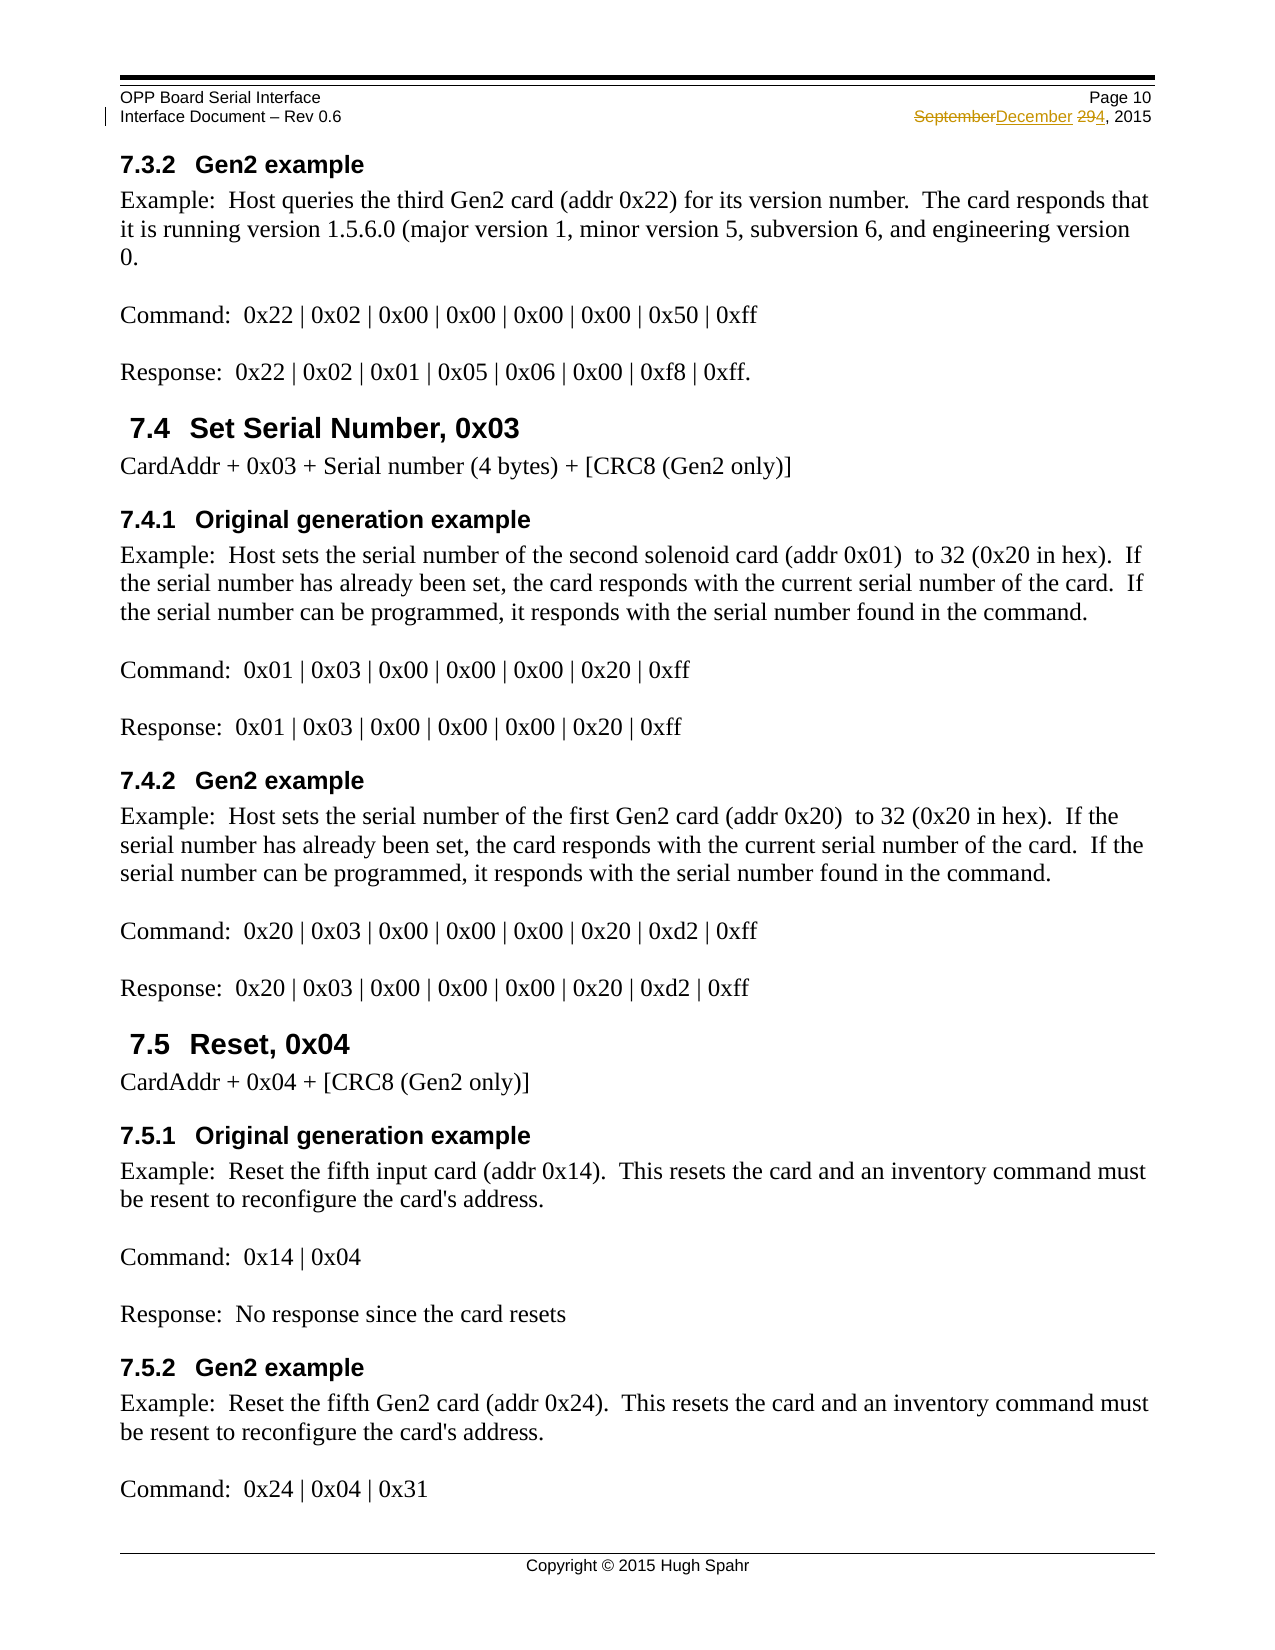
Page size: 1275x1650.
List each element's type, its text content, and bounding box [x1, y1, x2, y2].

text Command: 0x01 | 0x03 | 0x00 | 0x00 | 0x00 | 0x20 | 0xff [120, 655, 1155, 683]
subtitle Reset, 0x04 [129, 1027, 1155, 1061]
text Example: Host sets the serial number of the second solenoid card (addr 0x01) to 32 (0x20 in hex). If the serial number has already been set, the card responds with the current serial number of the card. If the serial number can be programmed, it responds with the serial number found in the command. [120, 540, 1155, 626]
text Command: 0x14 | 0x04 [120, 1242, 1155, 1271]
subtitle Gen2 example [120, 766, 1155, 795]
text Example: Reset the fifth input card (addr 0x14). This resets the card and an inventory command must be resent to reconfigure the card's address. [120, 1156, 1155, 1213]
text Response: 0x22 | 0x02 | 0x01 | 0x05 | 0x06 | 0x00 | 0xf8 | 0xff. [120, 357, 1155, 386]
text CardAddr + 0x04 + [CRC8 (Gen2 only)] [120, 1067, 1155, 1096]
subtitle Original generation example [120, 505, 1155, 533]
text CardAddr + 0x03 + Serial number (4 bytes) + [CRC8 (Gen2 only)] [120, 451, 1155, 480]
text Command: 0x22 | 0x02 | 0x00 | 0x00 | 0x00 | 0x00 | 0x50 | 0xff [120, 300, 1155, 329]
subtitle Gen2 example [120, 150, 1155, 179]
text Response: No response since the card resets [120, 1299, 1155, 1328]
text Response: 0x20 | 0x03 | 0x00 | 0x00 | 0x00 | 0x20 | 0xd2 | 0xff [120, 973, 1155, 1002]
text Command: 0x24 | 0x04 | 0x31 [120, 1474, 1155, 1503]
text Example: Host queries the third Gen2 card (addr 0x22) for its version number. The card responds that it is running version 1.5.6.0 (major version 1, minor version 5, subversion 6, and engineering version 0. [120, 185, 1155, 271]
subtitle Gen2 example [120, 1353, 1155, 1382]
text Response: 0x01 | 0x03 | 0x00 | 0x00 | 0x00 | 0x20 | 0xff [120, 712, 1155, 741]
text Example: Reset the fifth Gen2 card (addr 0x24). This resets the card and an inventory command must be resent to reconfigure the card's address. [120, 1388, 1155, 1446]
text Example: Host sets the serial number of the first Gen2 card (addr 0x20) to 32 (0x20 in hex). If the serial number has already been set, the card responds with the current serial number of the card. If the serial number can be programmed, it responds with the serial number found in the command. [120, 801, 1155, 887]
subtitle Set Serial Number, 0x03 [129, 411, 1155, 445]
text Command: 0x20 | 0x03 | 0x00 | 0x00 | 0x00 | 0x20 | 0xd2 | 0xff [120, 916, 1155, 945]
subtitle Original generation example [120, 1121, 1155, 1149]
